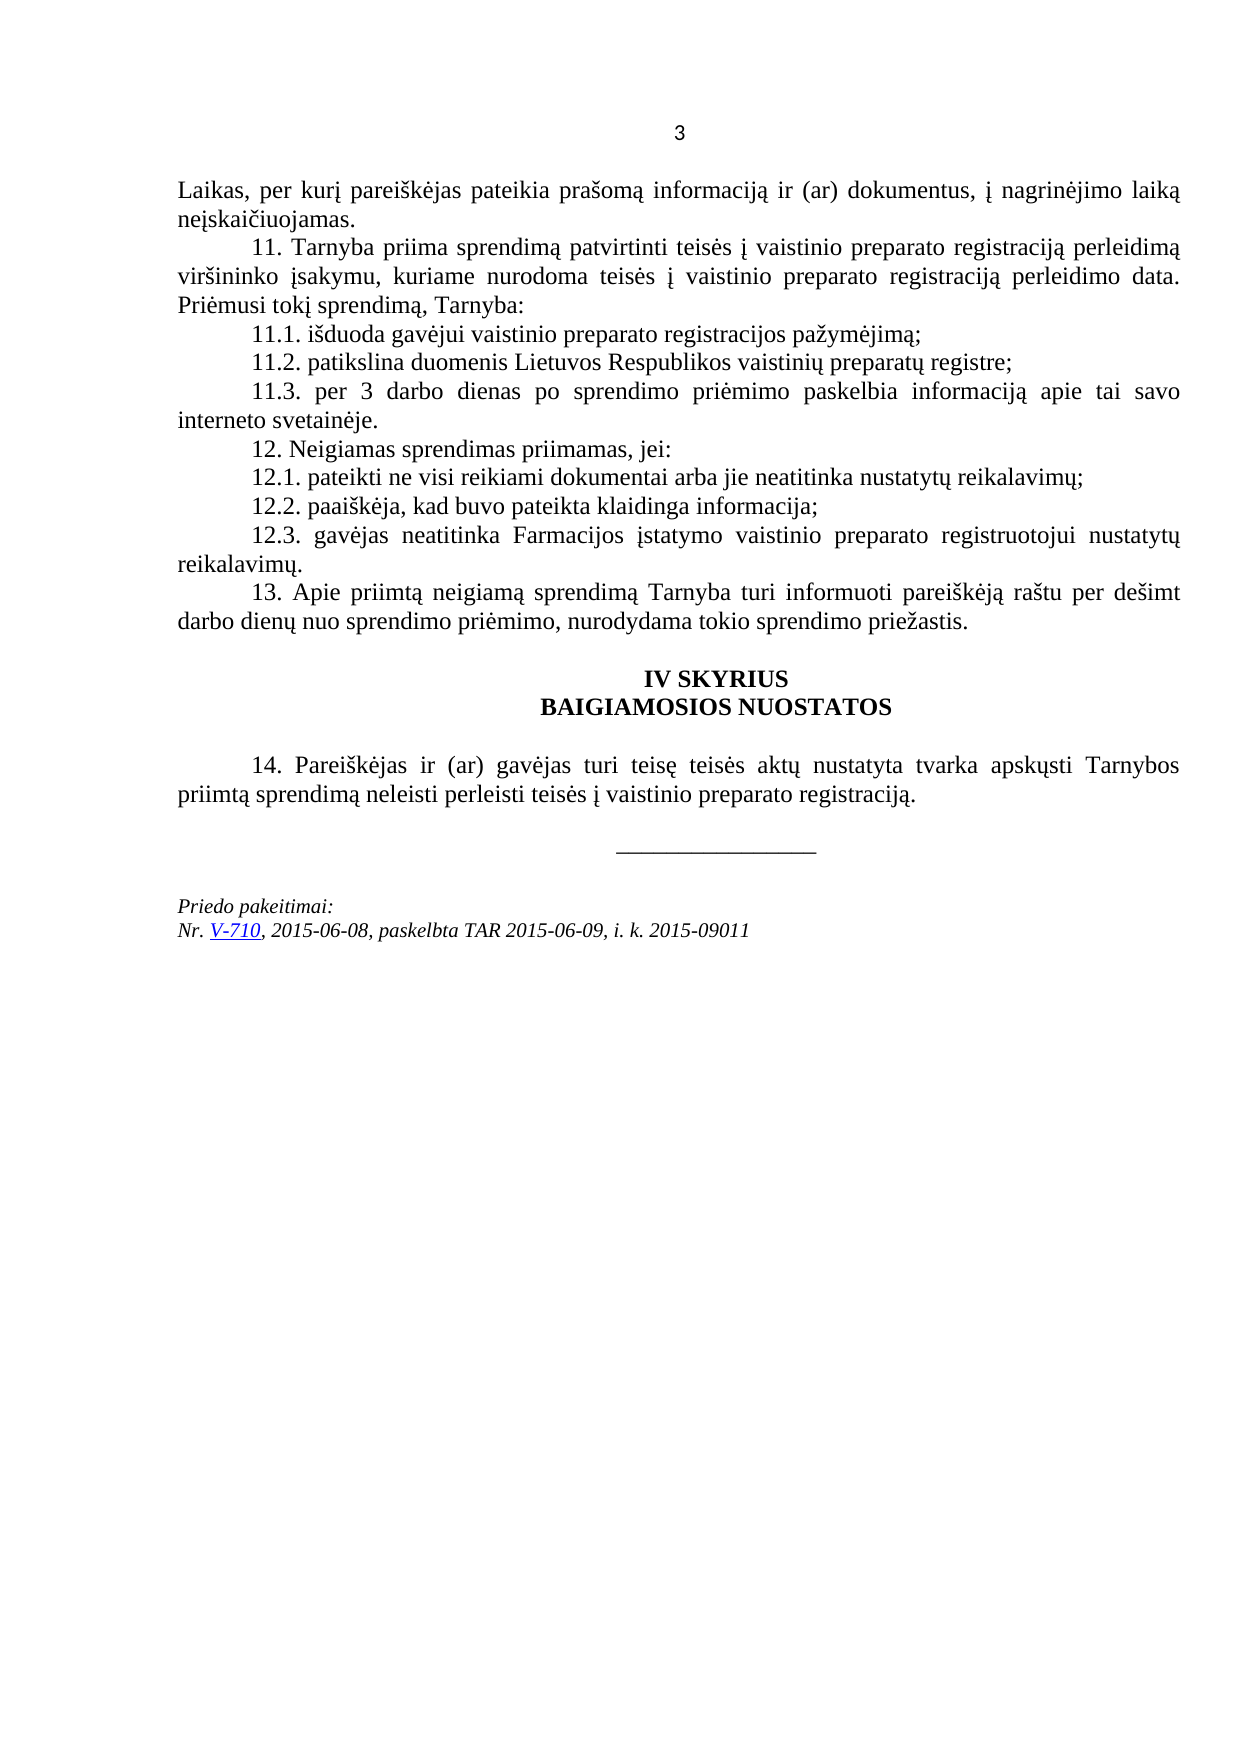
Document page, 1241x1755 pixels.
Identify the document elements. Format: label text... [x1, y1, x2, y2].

text –––––––––––––––– [177, 836, 1181, 865]
text 13. Apie priimtą neigiamą sprendimą Tarnyba turi informuoti pareiškėją raštu per dešimt darbo dienų nuo sprendimo priėmimo, nurodydama tokio sprendimo priežastis. [177, 577, 1181, 635]
text 12.2. paaiškėja, kad buvo pateikta klaidinga informacija; [177, 491, 1181, 520]
text Laikas, per kurį pareiškėjas pateikia prašomą informaciją ir (ar) dokumentus, į nagrinėjimo laiką neįskaičiuojamas. [177, 175, 1181, 232]
text 12.3. gavėjas neatitinka Farmacijos įstatymo vaistinio preparato registruotojui nustatytų reikalavimų. [177, 520, 1181, 577]
text 11.1. išduoda gavėjui vaistinio preparato registracijos pažymėjimą; [177, 319, 1181, 347]
text 12. Neigiamas sprendimas priimamas, jei: [177, 434, 1181, 462]
text 14. Pareiškėjas ir (ar) gavėjas turi teisę teisės aktų nustatyta tvarka apskųsti Tarnybos priimtą sprendimą neleisti perleisti teisės į vaistinio preparato registraciją. [177, 750, 1181, 807]
text 12.1. pateikti ne visi reikiami dokumentai arba jie neatitinka nustatytų reikalavimų; [177, 462, 1181, 491]
text BAIGIAMOSIOS NUOSTATOS [177, 692, 1181, 721]
text Priedo pakeitimai: [177, 894, 1181, 918]
text Nr. V-710, 2015-06-08, paskelbta TAR 2015-06-09, i. k. 2015-09011 [177, 918, 1181, 942]
text 11.2. patikslina duomenis Lietuvos Respublikos vaistinių preparatų registre; [177, 347, 1181, 376]
text 11.3. per 3 darbo dienas po sprendimo priėmimo paskelbia informaciją apie tai savo interneto svetainėje. [177, 376, 1181, 434]
text 11. Tarnyba priima sprendimą patvirtinti teisės į vaistinio preparato registraciją perleidimą viršininko įsakymu, kuriame nurodoma teisės į vaistinio preparato registraciją perleidimo data. Priėmusi tokį sprendimą, Tarnyba: [177, 232, 1181, 319]
text IV SKYRIUS [177, 664, 1181, 692]
